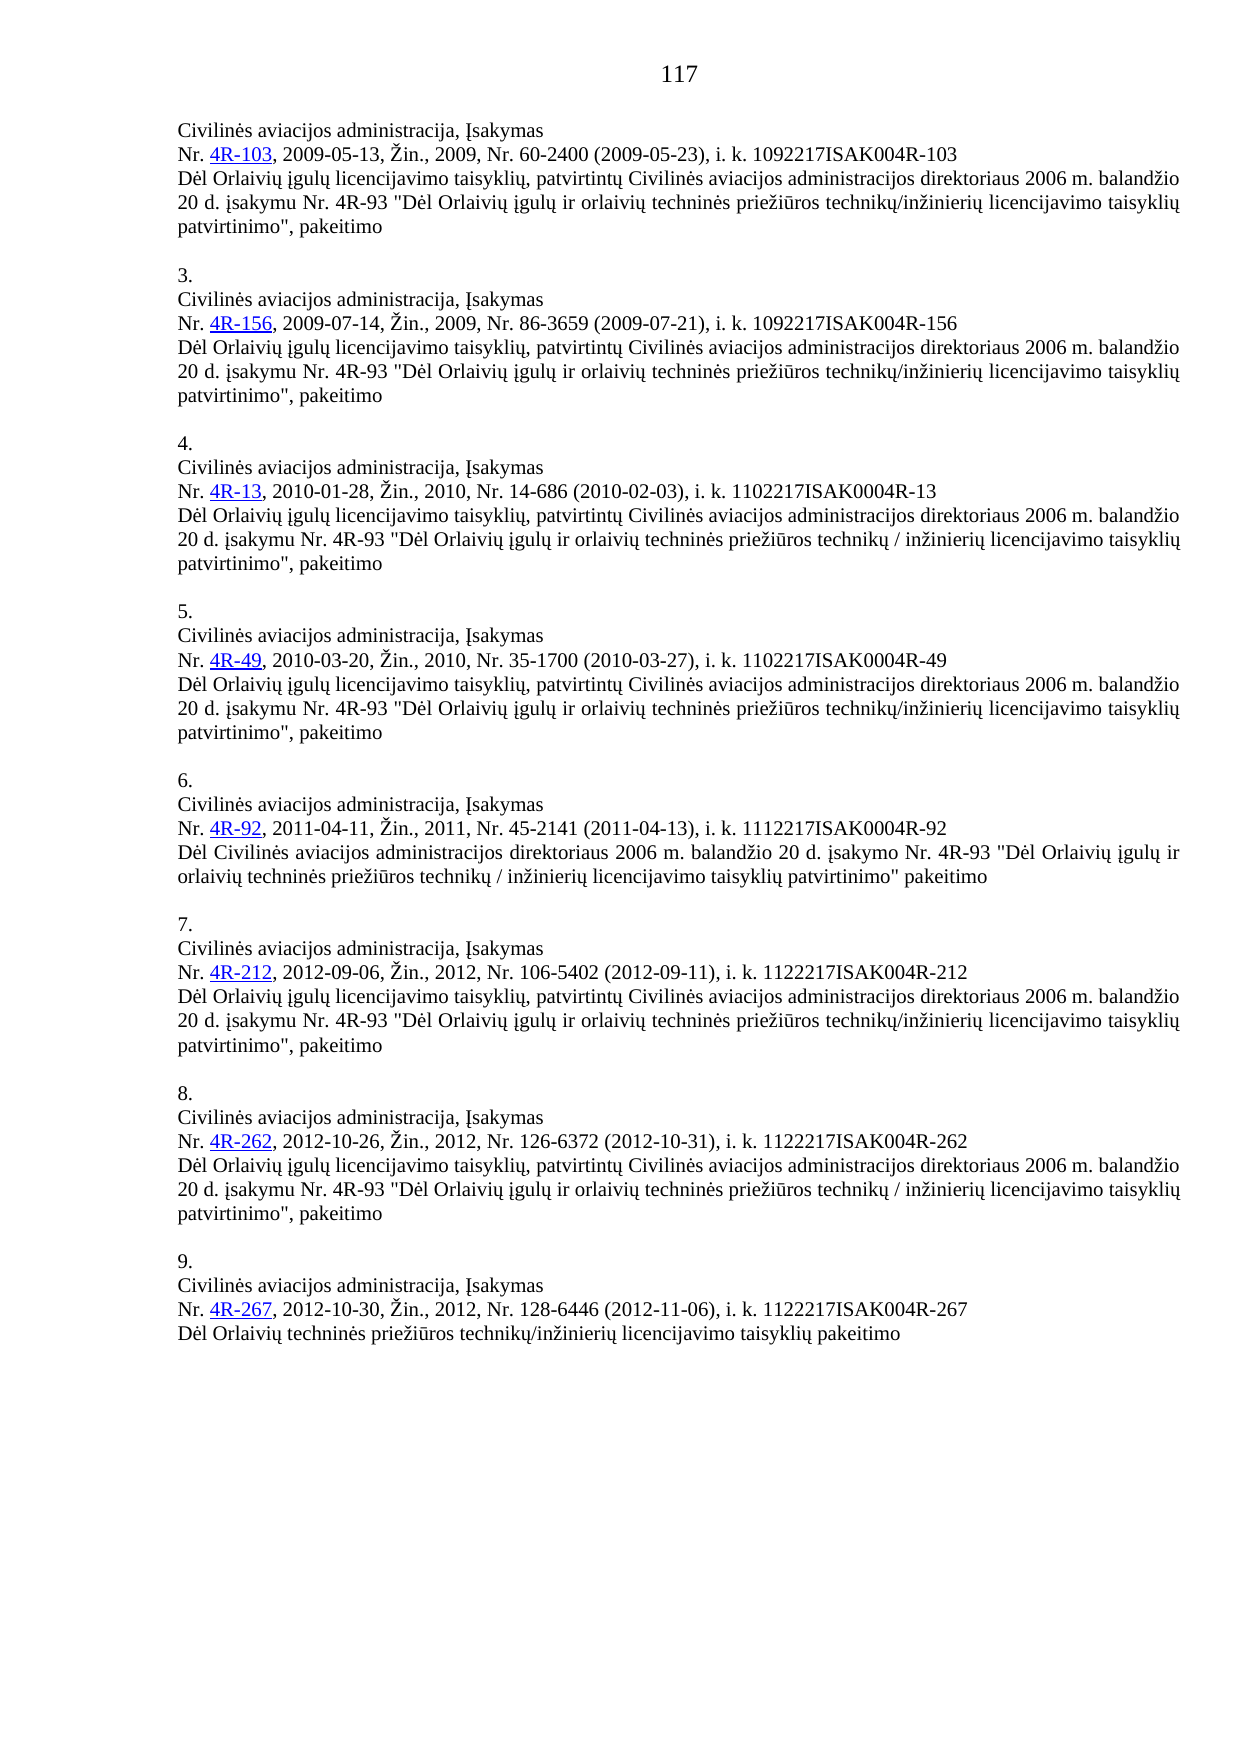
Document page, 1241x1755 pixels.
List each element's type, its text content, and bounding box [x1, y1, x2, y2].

text Civilinės aviacijos administracija, Įsakymas [177, 623, 1181, 647]
text Nr. 4R-103, 2009-05-13, Žin., 2009, Nr. 60-2400 (2009-05-23), i. k. 1092217ISAK004R-103 [177, 142, 1181, 166]
text 9. [177, 1249, 1181, 1273]
text Civilinės aviacijos administracija, Įsakymas [177, 287, 1181, 311]
text Dėl Civilinės aviacijos administracijos direktoriaus 2006 m. balandžio 20 d. įsakymo Nr. 4R-93 "Dėl Orlaivių įgulų ir orlaivių techninės priežiūros technikų / inžinierių licencijavimo taisyklių patvirtinimo" pakeitimo [177, 840, 1181, 888]
text Dėl Orlaivių įgulų licencijavimo taisyklių, patvirtintų Civilinės aviacijos administracijos direktoriaus 2006 m. balandžio 20 d. įsakymu Nr. 4R-93 "Dėl Orlaivių įgulų ir orlaivių techninės priežiūros technikų/inžinierių licencijavimo taisyklių patvirtinimo", pakeitimo [177, 335, 1181, 407]
text Civilinės aviacijos administracija, Įsakymas [177, 1105, 1181, 1129]
text Dėl Orlaivių įgulų licencijavimo taisyklių, patvirtintų Civilinės aviacijos administracijos direktoriaus 2006 m. balandžio 20 d. įsakymu Nr. 4R-93 "Dėl Orlaivių įgulų ir orlaivių techninės priežiūros technikų/inžinierių licencijavimo taisyklių patvirtinimo", pakeitimo [177, 984, 1181, 1057]
text Nr. 4R-92, 2011-04-11, Žin., 2011, Nr. 45-2141 (2011-04-13), i. k. 1112217ISAK0004R-92 [177, 816, 1181, 840]
text Dėl Orlaivių įgulų licencijavimo taisyklių, patvirtintų Civilinės aviacijos administracijos direktoriaus 2006 m. balandžio 20 d. įsakymu Nr. 4R-93 "Dėl Orlaivių įgulų ir orlaivių techninės priežiūros technikų / inžinierių licencijavimo taisyklių patvirtinimo", pakeitimo [177, 503, 1181, 575]
text 8. [177, 1081, 1181, 1105]
text Civilinės aviacijos administracija, Įsakymas [177, 936, 1181, 960]
text Nr. 4R-212, 2012-09-06, Žin., 2012, Nr. 106-5402 (2012-09-11), i. k. 1122217ISAK004R-212 [177, 960, 1181, 984]
text Nr. 4R-267, 2012-10-30, Žin., 2012, Nr. 128-6446 (2012-11-06), i. k. 1122217ISAK004R-267 [177, 1297, 1181, 1321]
text Civilinės aviacijos administracija, Įsakymas [177, 455, 1181, 479]
text Dėl Orlaivių įgulų licencijavimo taisyklių, patvirtintų Civilinės aviacijos administracijos direktoriaus 2006 m. balandžio 20 d. įsakymu Nr. 4R-93 "Dėl Orlaivių įgulų ir orlaivių techninės priežiūros technikų / inžinierių licencijavimo taisyklių patvirtinimo", pakeitimo [177, 1153, 1181, 1225]
text Dėl Orlaivių įgulų licencijavimo taisyklių, patvirtintų Civilinės aviacijos administracijos direktoriaus 2006 m. balandžio 20 d. įsakymu Nr. 4R-93 "Dėl Orlaivių įgulų ir orlaivių techninės priežiūros technikų/inžinierių licencijavimo taisyklių patvirtinimo", pakeitimo [177, 672, 1181, 744]
text Nr. 4R-13, 2010-01-28, Žin., 2010, Nr. 14-686 (2010-02-03), i. k. 1102217ISAK0004R-13 [177, 479, 1181, 503]
text 5. [177, 599, 1181, 623]
text Dėl Orlaivių techninės priežiūros technikų/inžinierių licencijavimo taisyklių pakeitimo [177, 1321, 1181, 1345]
text 3. [177, 262, 1181, 287]
text 7. [177, 912, 1181, 936]
text Civilinės aviacijos administracija, Įsakymas [177, 118, 1181, 142]
text Nr. 4R-49, 2010-03-20, Žin., 2010, Nr. 35-1700 (2010-03-27), i. k. 1102217ISAK0004R-49 [177, 647, 1181, 672]
text 4. [177, 431, 1181, 455]
text Civilinės aviacijos administracija, Įsakymas [177, 792, 1181, 816]
text Nr. 4R-262, 2012-10-26, Žin., 2012, Nr. 126-6372 (2012-10-31), i. k. 1122217ISAK004R-262 [177, 1129, 1181, 1153]
text 6. [177, 768, 1181, 792]
text Nr. 4R-156, 2009-07-14, Žin., 2009, Nr. 86-3659 (2009-07-21), i. k. 1092217ISAK004R-156 [177, 311, 1181, 335]
text Civilinės aviacijos administracija, Įsakymas [177, 1273, 1181, 1297]
text Dėl Orlaivių įgulų licencijavimo taisyklių, patvirtintų Civilinės aviacijos administracijos direktoriaus 2006 m. balandžio 20 d. įsakymu Nr. 4R-93 "Dėl Orlaivių įgulų ir orlaivių techninės priežiūros technikų/inžinierių licencijavimo taisyklių patvirtinimo", pakeitimo [177, 166, 1181, 238]
